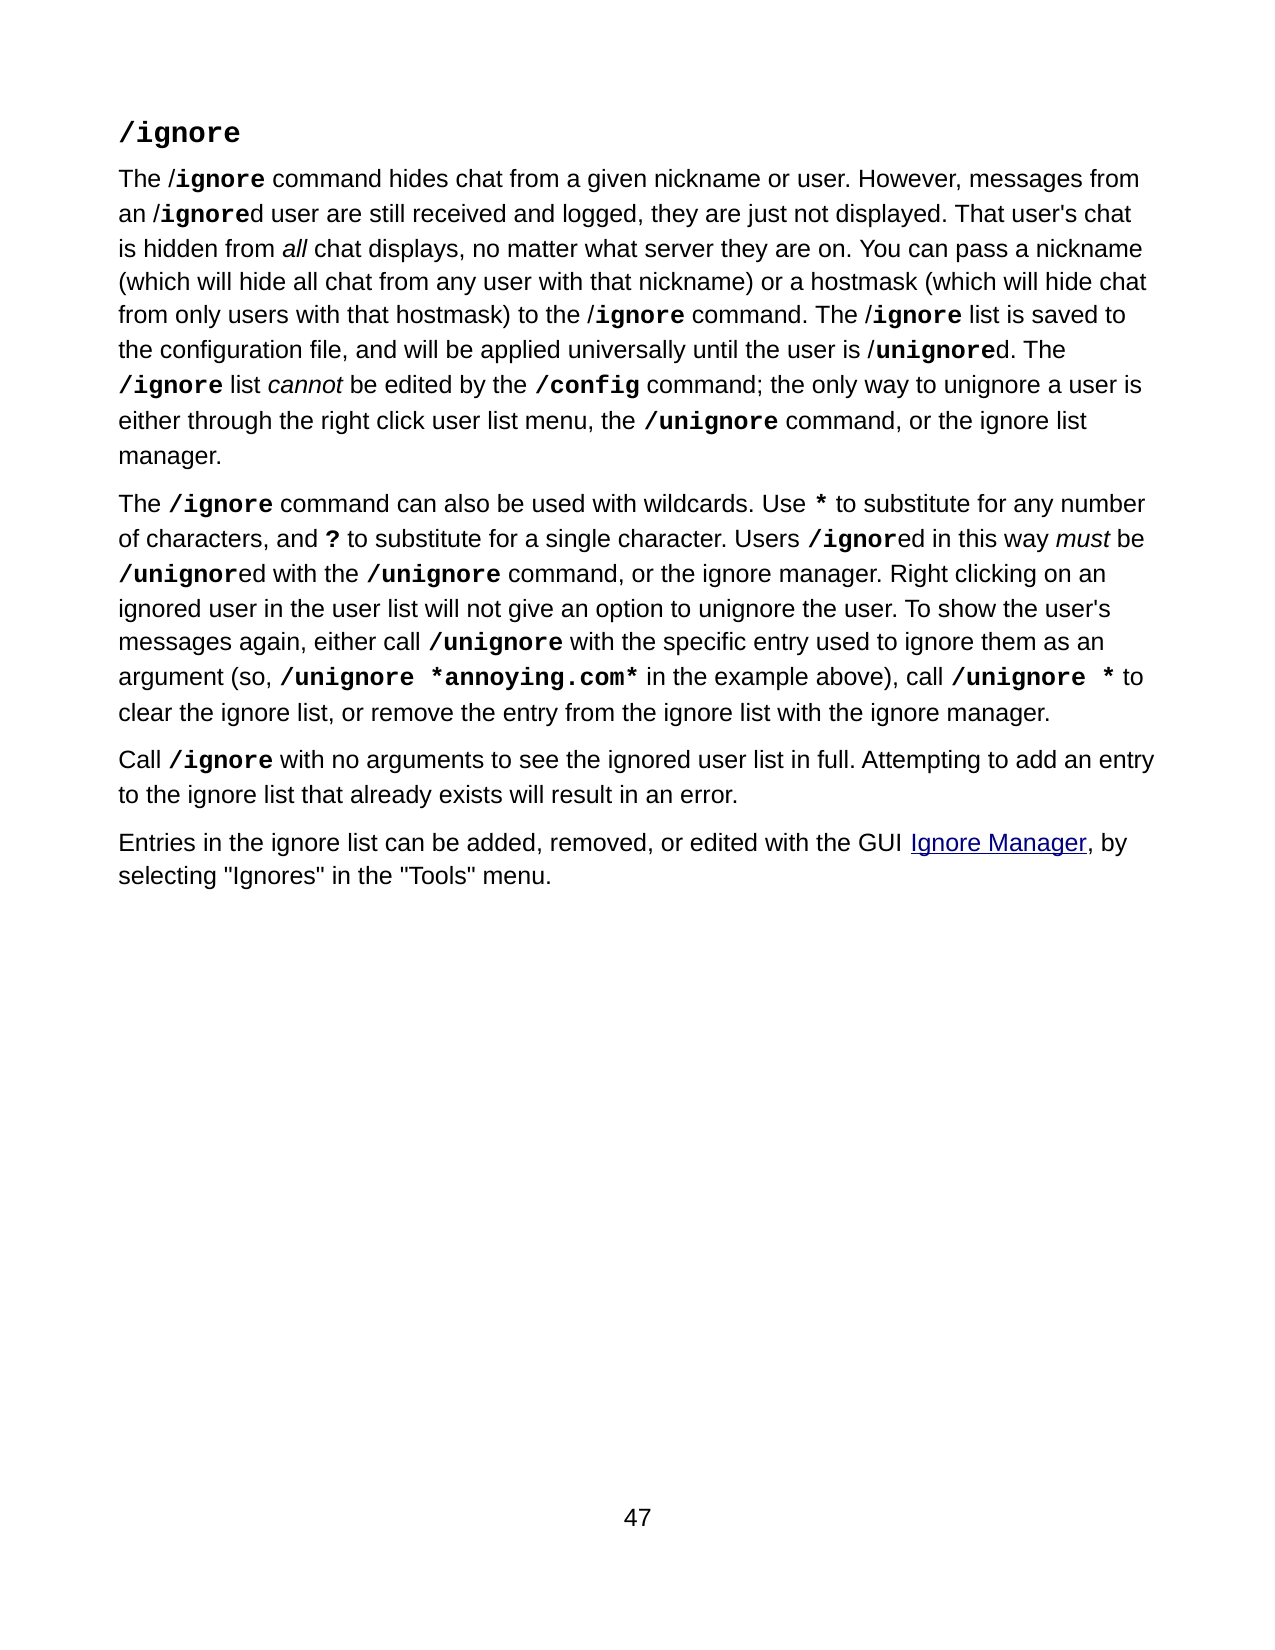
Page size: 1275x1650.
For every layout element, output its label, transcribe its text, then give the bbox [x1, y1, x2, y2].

text Call /ignore with no arguments to see the ignored user list in full. Attempting to add an entry to the ignore list that already exists will result in an error. [118, 745, 1157, 809]
text The /ignore command can also be used with wildcards. Use * to substitute for any number of characters, and ? to substitute for a single character. Users /ignored in this way must be /unignored with the /unignore command, or the ignore manager. Right clicking on an ignored user in the user list will not give an option to unignore the user. To show the user's messages again, either call /unignore with the specific entry used to ignore them as an argument (so, /unignore *annoying.com* in the example above), call /unignore * to clear the ignore list, or remove the entry from the ignore list with the ignore manager. [118, 488, 1157, 726]
text The /ignore command hides chat from a given nickname or user. However, messages from an /ignored user are still received and logged, they are just not displayed. That user's chat is hidden from all chat displays, no matter what server they are on. You can pass a nickname (which will hide all chat from any user with that nickname) or a hostmask (which will hide chat from only users with that hostmask) to the /ignore command. The /ignore list is saved to the configuration file, and will be applied universally until the user is /unignored. The /ignore list cannot be edited by the /config command; the only way to unignore a user is either through the right click user list menu, the /unignore command, or the ignore list manager. [118, 164, 1157, 470]
subtitle /ignore [118, 118, 1157, 151]
text Entries in the ignore list can be added, removed, or edited with the GUI Ignore Manager, by selecting "Ignores" in the "Tools" menu. [118, 828, 1157, 890]
